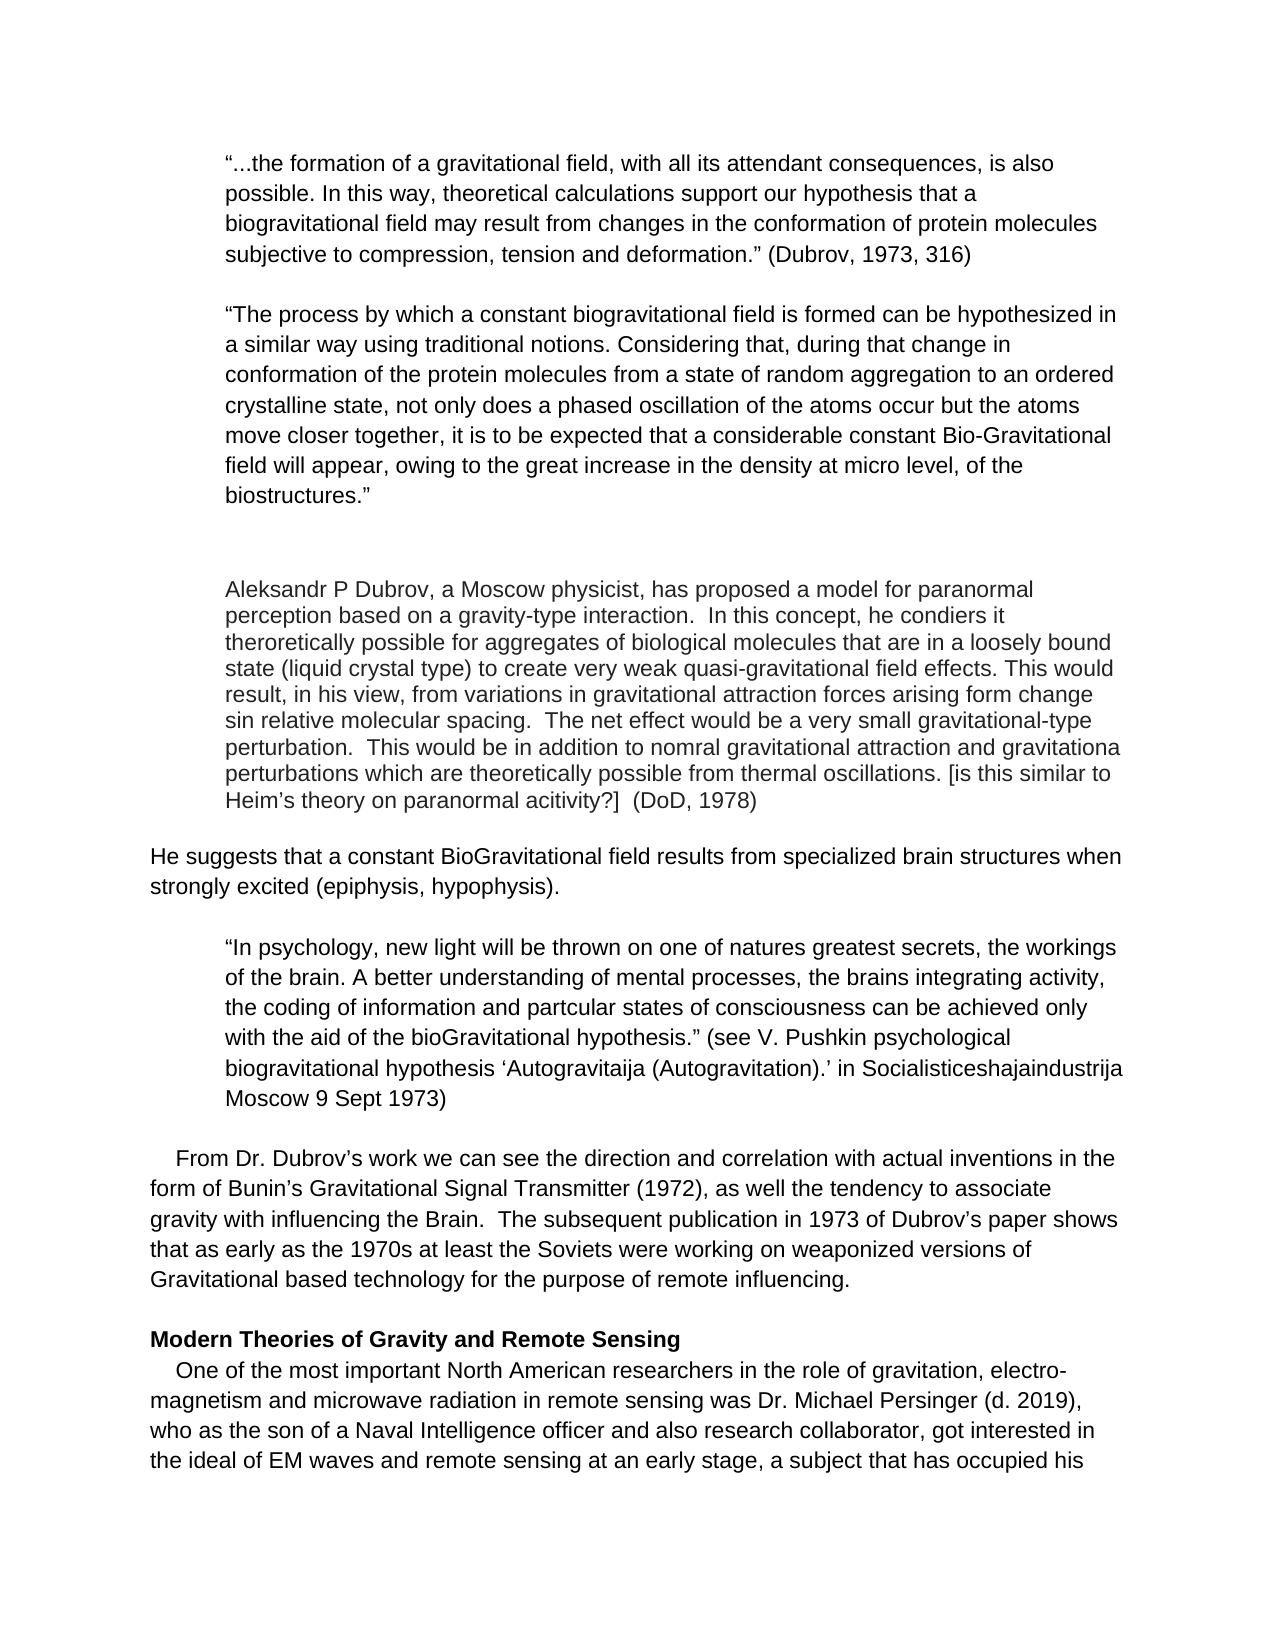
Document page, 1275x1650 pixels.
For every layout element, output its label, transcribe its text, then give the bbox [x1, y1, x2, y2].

text Modern Theories of Gravity and Remote Sensing [150, 1326, 1125, 1353]
text From Dr. Dubrov’s work we can see the direction and correlation with actual inventions in the form of Bunin’s Gravitational Signal Transmitter (1972), as well the tendency to associate gravity with influencing the Brain. The subsequent publication in 1973 of Dubrov’s paper shows that as early as the 1970s at least the Soviets were working on weaponized versions of Gravitational based technology for the purpose of remote influencing. [150, 1145, 1125, 1292]
text Aleksandr P Dubrov, a Moscow physicist, has proposed a model for paranormal perception based on a gravity-type interaction. In this concept, he condiers it theroretically possible for aggregates of biological molecules that are in a loosely bound state (liquid crystal type) to create very weak quasi-gravitational field effects. This would result, in his view, from variations in gravitational attraction forces arising form change sin relative molecular spacing. The net effect would be a very small gravitational-type perturbation. This would be in addition to nomral gravitational attraction and gravitationa perturbations which are theoretically possible from thermal oscillations. [is this similar to Heim’s theory on paranormal acitivity?] (DoD, 1978) [225, 576, 1125, 813]
text “...the formation of a gravitational field, with all its attendant consequences, is also possible. In this way, theoretical calculations support our hypothesis that a biogravitational field may result from changes in the conformation of protein molecules subjective to compression, tension and deformation.” (Dubrov, 1973, 316) [225, 150, 1125, 267]
text One of the most important North American researchers in the role of gravitation, electro-magnetism and microwave radiation in remote sensing was Dr. Michael Persinger (d. 2019), who as the son of a Naval Intelligence officer and also research collaborator, got interested in the ideal of EM waves and remote sensing at an early stage, a subject that has occupied his [150, 1357, 1125, 1474]
text He suggests that a constant BioGravitational field results from specialized brain structures when strongly excited (epiphysis, hypophysis). [150, 843, 1125, 900]
text “The process by which a constant biogravitational field is formed can be hypothesized in a similar way using traditional notions. Considering that, during that change in conformation of the protein molecules from a state of random aggregation to an ordered crystalline state, not only does a phased oscillation of the atoms occur but the atoms move closer together, it is to be expected that a considerable constant Bio-Gravitational field will appear, owing to the great increase in the density at micro level, of the biostructures.” [225, 301, 1125, 509]
text “In psychology, new light will be thrown on one of natures greatest secrets, the workings of the brain. A better understanding of mental processes, the brains integrating activity, the coding of information and partcular states of consciousness can be achieved only with the aid of the bioGravitational hypothesis.” (see V. Pushkin psychological biogravitational hypothesis ‘Autogravitaija (Autogravitation).’ in Socialisticeshajaindustrija Moscow 9 Sept 1973) [225, 934, 1125, 1111]
